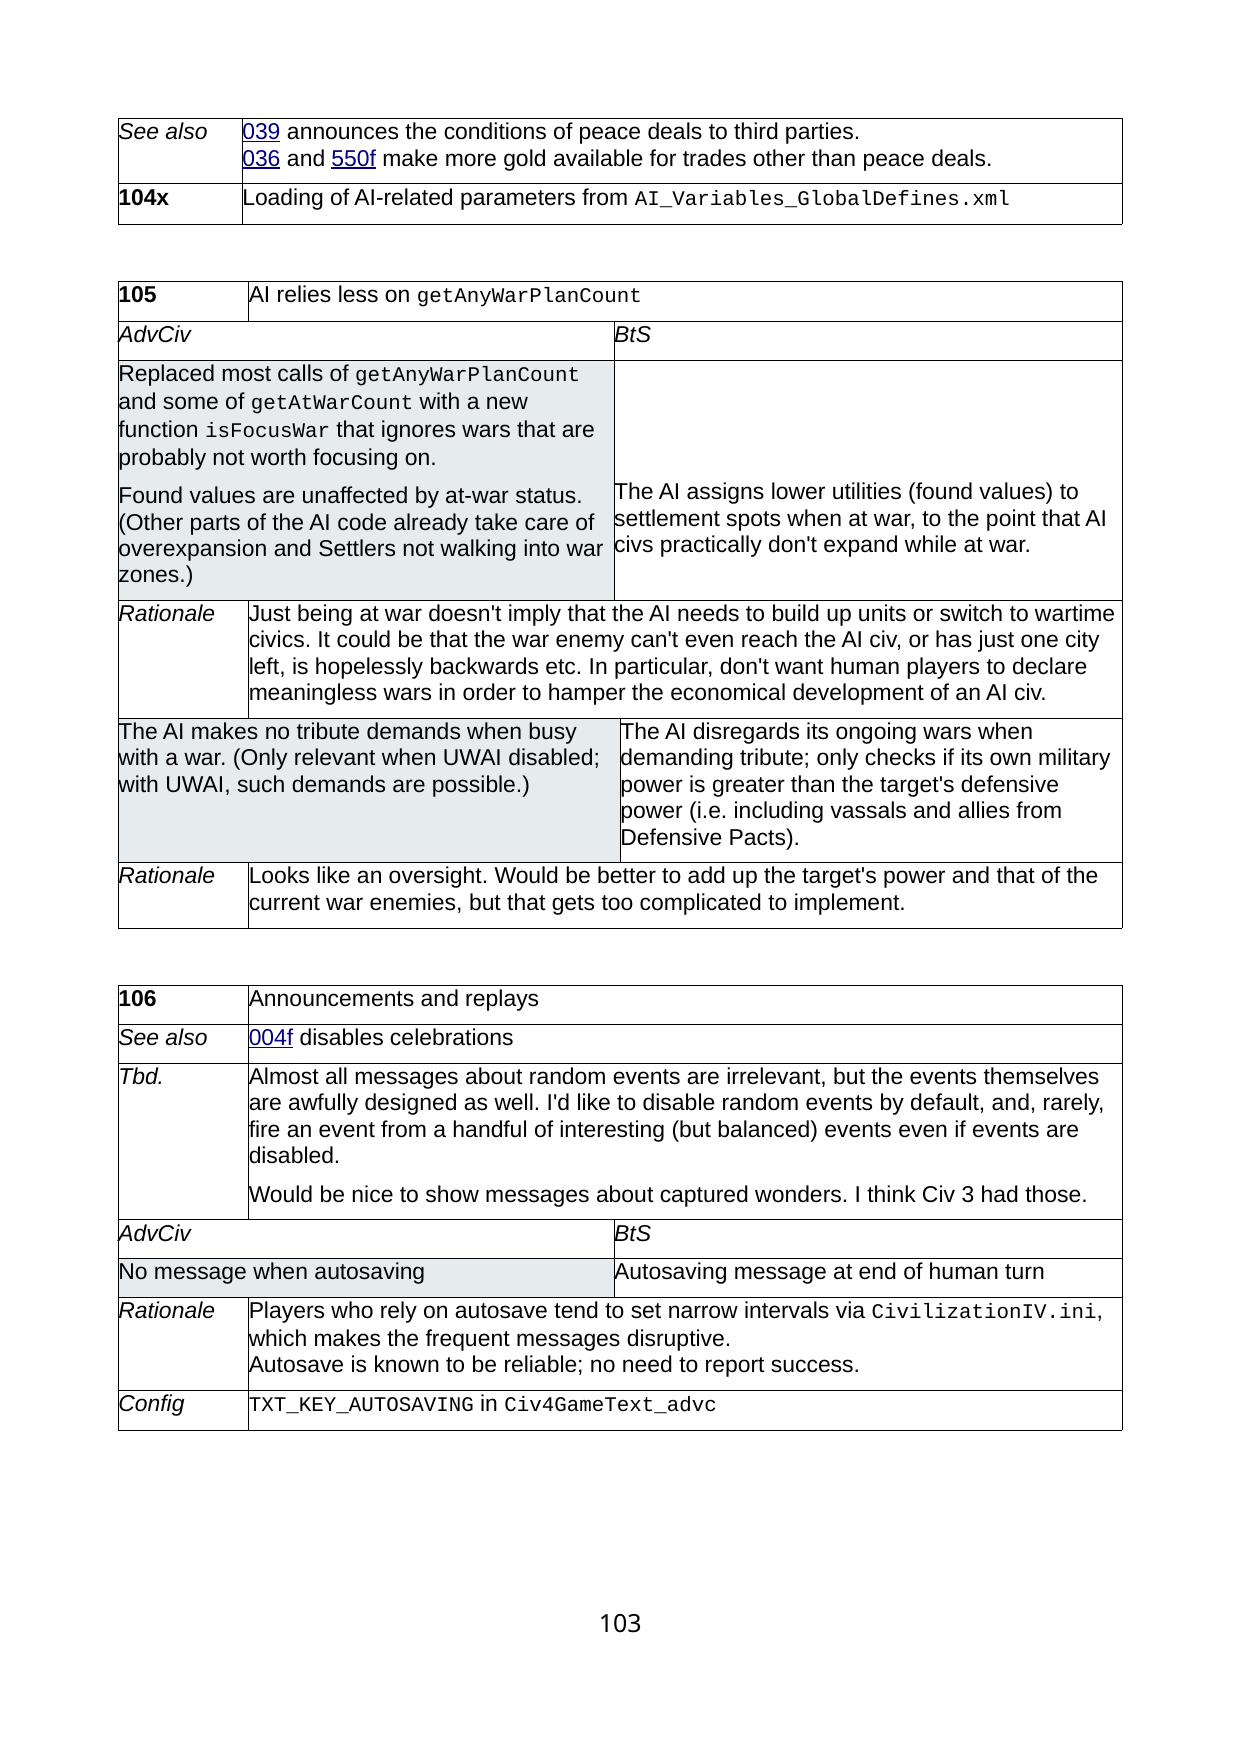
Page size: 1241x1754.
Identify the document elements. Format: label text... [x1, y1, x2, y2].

table_cell See also [119, 119, 242, 183]
table_cell 039 announces the conditions of peace deals to third parties. 036 and 550f make more gold available for trades other than peace deals. [243, 119, 1122, 183]
table_cell No message when autosaving [119, 1259, 614, 1297]
table_cell TXT_KEY_AUTOSAVING in Civ4GameText_advc [249, 1391, 1122, 1430]
table_header 106 [119, 986, 248, 1024]
table_header AI relies less on getAnyWarPlanCount [249, 282, 1122, 321]
table_cell Just being at war doesn't imply that the AI needs to build up units or switch to wartime civics. It could be that the war enemy can't even reach the AI civ, or has just one city left, is hopelessly backwards etc. In particular, don't want human players to declare meaningless wars in order to hamper the economical development of an AI civ. [249, 601, 1122, 718]
table_cell 004f disables celebrations [249, 1025, 1122, 1063]
table_cell The AI disregards its ongoing wars when demanding tribute; only checks if its own military power is greater than the target's defensive power (i.e. including vassals and allies from Defensive Pacts). [621, 719, 1122, 862]
table_cell BtS [615, 322, 1122, 360]
table_cell AdvCiv [119, 322, 614, 360]
table_cell Replaced most calls of getAnyWarPlanCount and some of getAtWarCount with a new function isFocusWar that ignores wars that are probably not worth focusing on. Found values are unaffected by at-war status. (Other parts of the AI code already take care of overexpansion and Settlers not walking into war zones.) [119, 361, 614, 600]
table_cell The AI assigns lower utilities (found values) to settlement spots when at war, to the point that AI civs practically don't expand while at war. [615, 361, 1122, 600]
table_cell Rationale [119, 1298, 248, 1390]
table_cell Players who rely on autosave tend to set narrow intervals via CivilizationIV.ini, which makes the frequent messages disruptive. Autosave is known to be reliable; no need to report success. [249, 1298, 1122, 1390]
table_cell AdvCiv [119, 1220, 614, 1258]
table_cell Config [119, 1391, 248, 1430]
table_header 105 [119, 282, 248, 321]
table_cell Rationale [119, 863, 248, 927]
table_cell See also [119, 1025, 248, 1063]
table_cell Autosaving message at end of human turn [615, 1259, 1122, 1297]
table_cell Almost all messages about random events are irrelevant, but the events themselves are awfully designed as well. I'd like to disable random events by default, and, rarely, fire an event from a handful of interesting (but balanced) events even if events are disabled. Would be nice to show messages about captured wonders. I think Civ 3 had those. [249, 1064, 1122, 1219]
table_cell Rationale [119, 601, 248, 718]
table_header Announcements and replays [249, 986, 1122, 1024]
table_cell The AI makes no tribute demands when busy with a war. (Only relevant when UWAI disabled; with UWAI, such demands are possible.) [119, 719, 620, 862]
table_cell Loading of AI-related parameters from AI_Variables_GlobalDefines.xml [243, 184, 1122, 223]
table_cell Tbd. [119, 1064, 248, 1219]
table_cell 104x [119, 184, 242, 223]
table_cell Looks like an oversight. Would be better to add up the target's power and that of the current war enemies, but that gets too complicated to implement. [249, 863, 1122, 927]
table_cell BtS [615, 1220, 1122, 1258]
